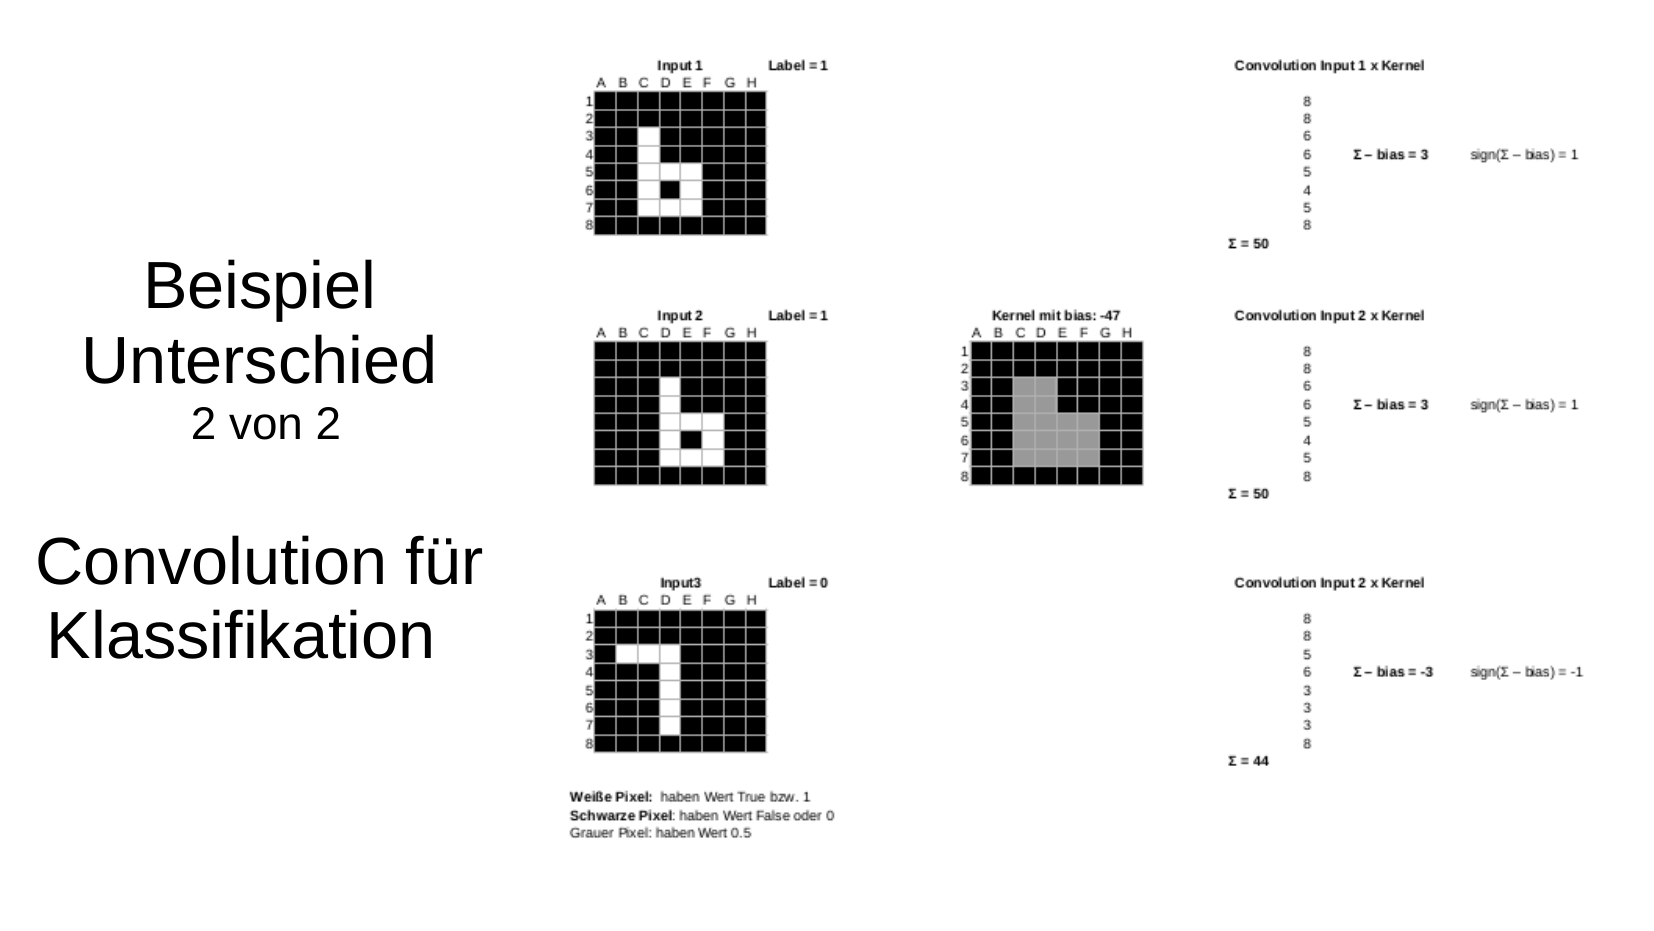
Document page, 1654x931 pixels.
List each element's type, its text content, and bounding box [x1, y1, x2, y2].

title Beispiel Unterschied 2 von 2 Convolution für Klassifikation [0, 248, 544, 674]
picture [542, 47, 1607, 856]
